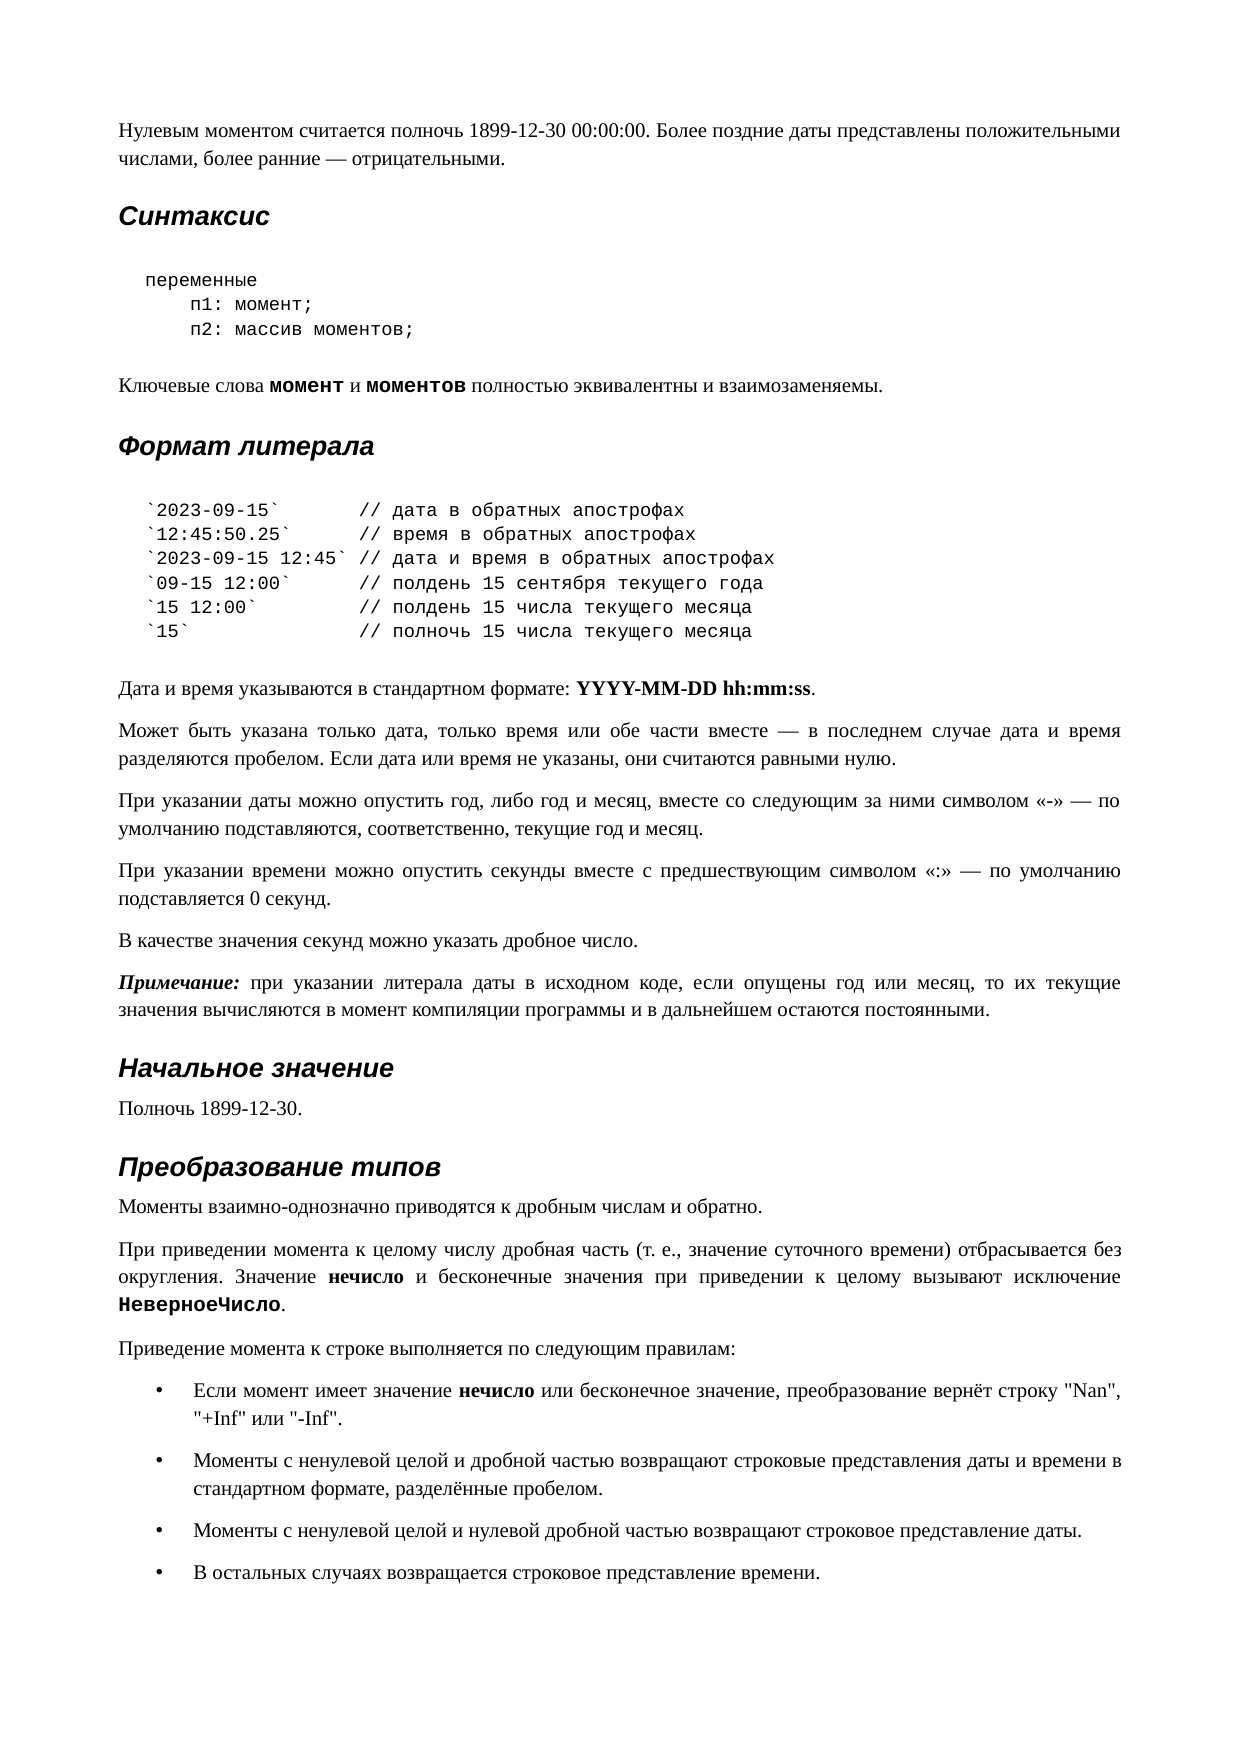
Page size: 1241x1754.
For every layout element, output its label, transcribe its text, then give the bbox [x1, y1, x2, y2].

subtitle Преобразование типов [118, 1151, 1122, 1182]
list Если момент имеет значение нечисло или бесконечное значение, преобразование вернёт строку "Nan", "+Inf" или "-Inf". [156, 1378, 1122, 1430]
text При приведении момента к целому числу дробная часть (т. е., значение суточного времени) отбрасывается без округления. Значение нечисло и бесконечные значения при приведении к целому вызывают исключение НеверноеЧисло. [118, 1236, 1122, 1317]
subtitle Начальное значение [118, 1052, 1122, 1083]
text Ключевые слова момент и моментов полностью эквивалентны и взаимозаменяемы. [118, 373, 1122, 399]
text Примечание: при указании литерала даты в исходном коде, если опущены год или месяц, то их текущие значения вычисляются в момент компиляции программы и в дальнейшем остаются постоянными. [118, 970, 1122, 1021]
list Моменты с ненулевой целой и нулевой дробной частью возвращают строковое представление даты. [156, 1518, 1122, 1542]
text При указании времени можно опустить секунды вместе с предшествующим символом «:» — по умолчанию подставляется 0 секунд. [118, 858, 1122, 909]
text Может быть указана только дата, только время или обе части вместе — в последнем случае дата и время разделяются пробелом. Если дата или время не указаны, они считаются равными нулю. [118, 718, 1122, 770]
text Дата и время указываются в стандартном формате: YYYY-MM-DD hh:mm:ss. [118, 676, 1122, 700]
text `09-15 12:00` // полдень 15 сентября текущего года [136, 564, 1104, 589]
subtitle Синтаксис [118, 200, 1122, 232]
list В остальных случаях возвращается строковое представление времени. [156, 1560, 1122, 1584]
text Нулевым моментом считается полночь 1899-12-30 00:00:00. Более поздние даты представлены положительными числами, более ранние — отрицательными. [118, 118, 1122, 170]
list Моменты с ненулевой целой и дробной частью возвращают строковые представления даты и времени в стандартном формате, разделённые пробелом. [156, 1448, 1122, 1499]
text Полночь 1899-12-30. [118, 1096, 1122, 1120]
text Приведение момента к строке выполняется по следующим правилам: [118, 1336, 1122, 1360]
text `2023-09-15` // дата в обратных апострофах [136, 491, 1104, 516]
text `2023-09-15 12:45` // дата и время в обратных апострофах [136, 540, 1104, 564]
subtitle Формат литерала [118, 430, 1122, 461]
text Моменты взаимно-однозначно приводятся к дробным числам и обратно. [118, 1194, 1122, 1218]
text `12:45:50.25` // время в обратных апострофах [136, 516, 1104, 540]
text переменные п1: момент; п2: массив моментов; [136, 262, 1104, 349]
text В качестве значения секунд можно указать дробное число. [118, 928, 1122, 952]
text При указании даты можно опустить год, либо год и месяц, вместе со следующим за ними символом «-» — по умолчанию подставляются, соответственно, текущие год и месяц. [118, 788, 1122, 840]
text `15` // полночь 15 числа текущего месяца [136, 613, 1104, 652]
text `15 12:00` // полдень 15 числа текущего месяца [136, 589, 1104, 613]
